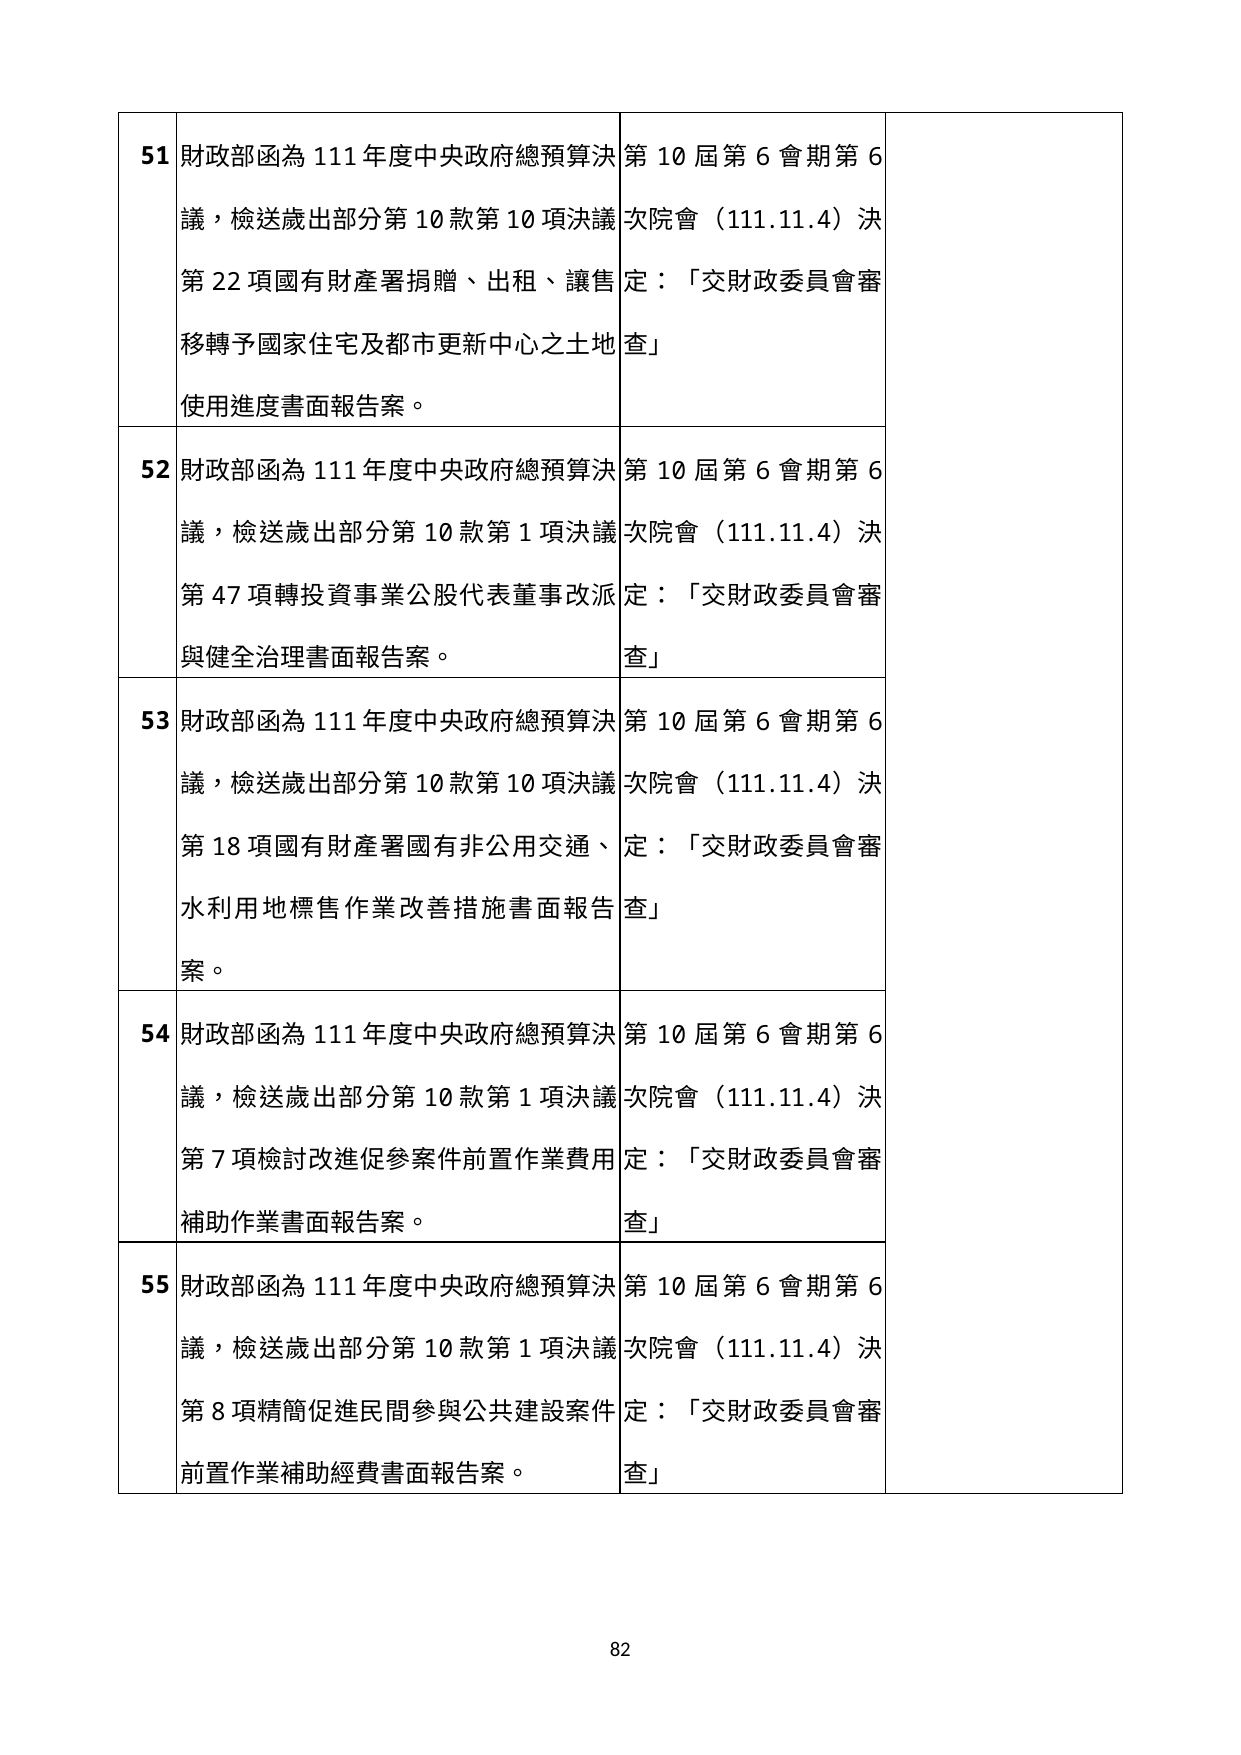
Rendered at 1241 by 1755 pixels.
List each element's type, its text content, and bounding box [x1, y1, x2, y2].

table_cell 財政部函為111年度中央政府總預算決議，檢送歲出部分第10款第10項決議第22項國有財產署捐贈、出租、讓售移轉予國家住宅及都市更新中心之土地使用進度書面報告案。 [177, 113, 619, 426]
table_cell 財政部函為111年度中央政府總預算決議，檢送歲出部分第10款第10項決議第18項國有財產署國有非公用交通、水利用地標售作業改善措施書面報告案。 [177, 678, 619, 990]
table_cell [886, 113, 1122, 1492]
table_cell [119, 113, 176, 426]
table_cell 第10屆第6會期第6次院會（111.11.4）決定：「交財政委員會審查」 [621, 113, 885, 426]
table_cell 財政部函為111年度中央政府總預算決議，檢送歲出部分第10款第1項決議第8項精簡促進民間參與公共建設案件前置作業補助經費書面報告案。 [177, 1243, 619, 1492]
table_cell 財政部函為111年度中央政府總預算決議，檢送歲出部分第10款第1項決議第7項檢討改進促參案件前置作業費用補助作業書面報告案。 [177, 991, 619, 1241]
table_cell [119, 678, 176, 990]
table_cell 第10屆第6會期第6次院會（111.11.4）決定：「交財政委員會審查」 [621, 427, 885, 677]
table_cell [119, 1243, 176, 1492]
table_cell 第10屆第6會期第6次院會（111.11.4）決定：「交財政委員會審查」 [621, 1243, 885, 1492]
table_cell 第10屆第6會期第6次院會（111.11.4）決定：「交財政委員會審查」 [621, 991, 885, 1241]
table_cell [119, 991, 176, 1241]
table_cell 第10屆第6會期第6次院會（111.11.4）決定：「交財政委員會審查」 [621, 678, 885, 990]
table_cell [119, 427, 176, 677]
table_cell 財政部函為111年度中央政府總預算決議，檢送歲出部分第10款第1項決議第47項轉投資事業公股代表董事改派與健全治理書面報告案。 [177, 427, 619, 677]
